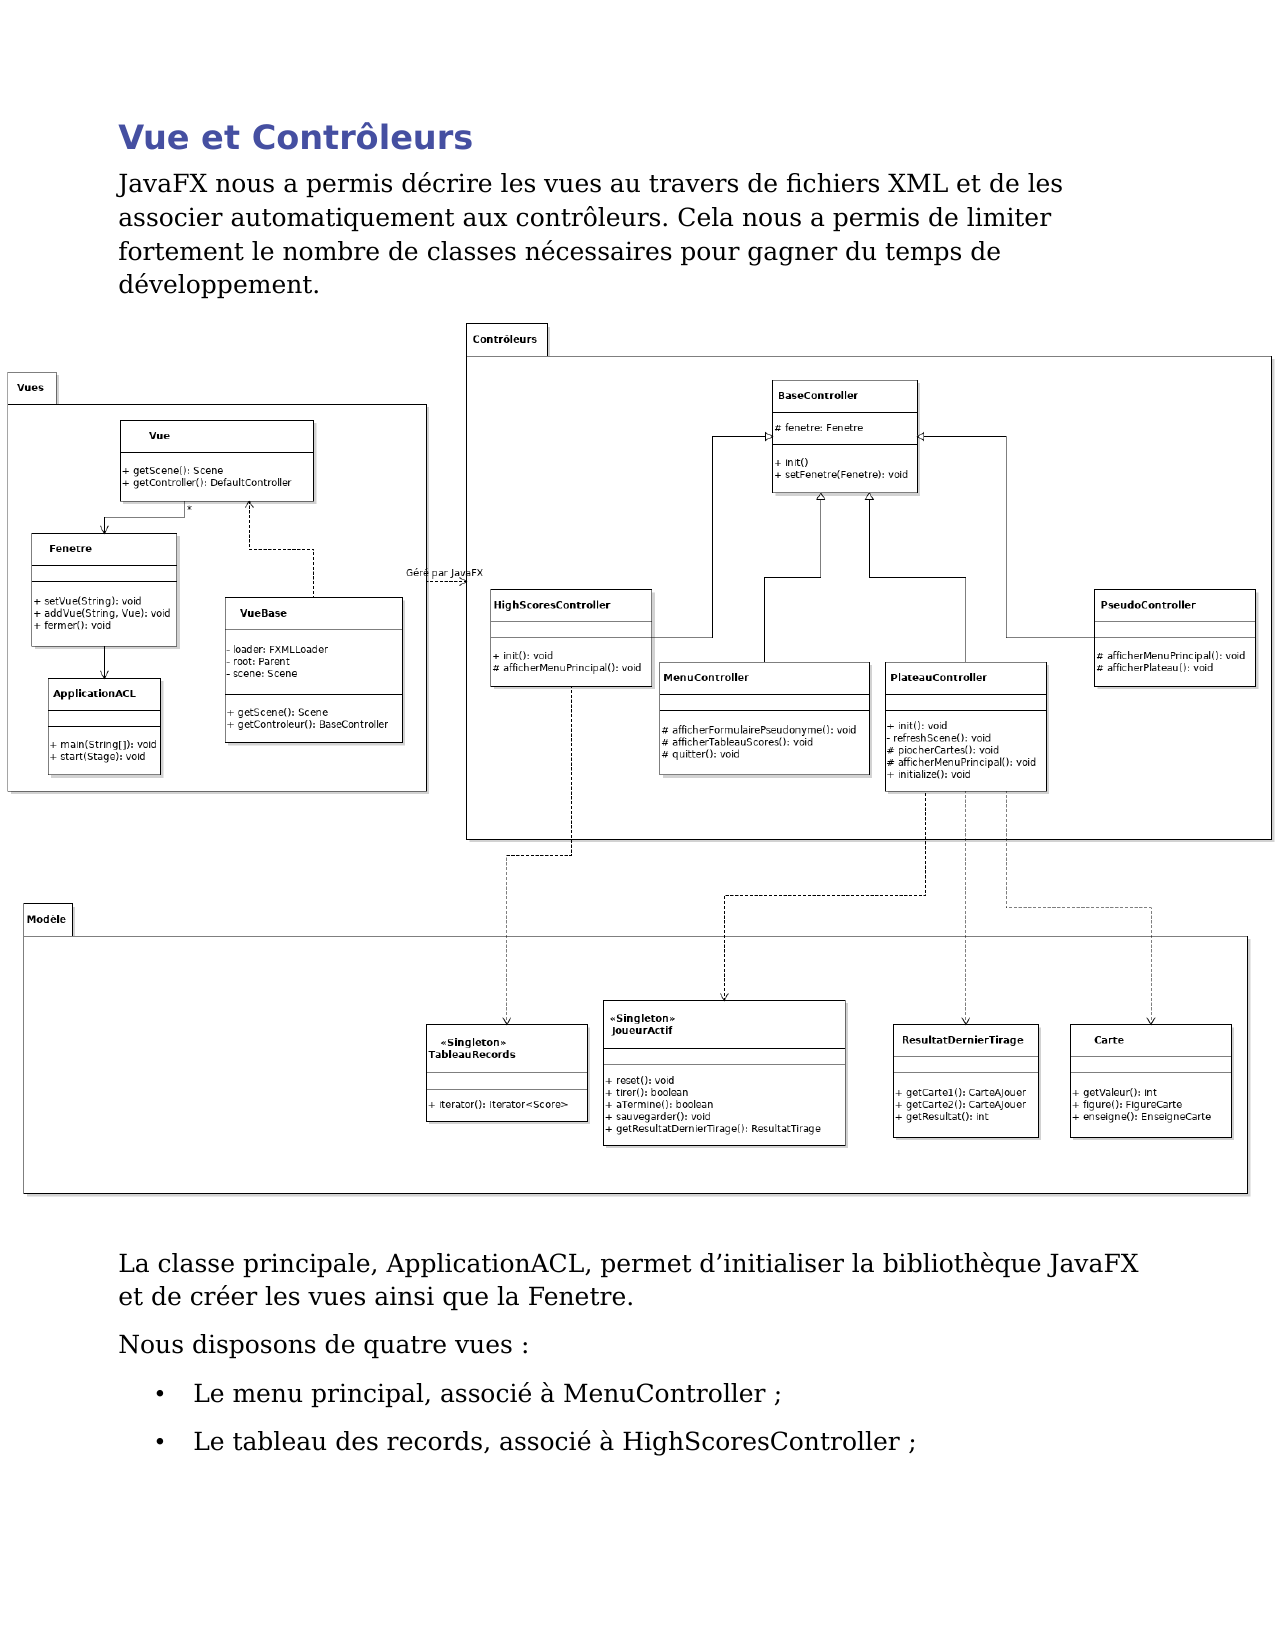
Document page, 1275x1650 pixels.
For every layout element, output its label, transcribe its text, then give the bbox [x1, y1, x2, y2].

picture [7, 323, 1275, 1197]
list Le tableau des records, associé à HighScoresController ; [156, 1427, 1157, 1456]
list Le menu principal, associé à MenuController ; [156, 1379, 1157, 1408]
text JavaFX nous a permis décrire les vues au travers de fichiers XML et de les associer automatiquement aux contrôleurs. Cela nous a permis de limiter fortement le nombre de classes nécessaires pour gagner du temps de développement. [118, 170, 1157, 299]
subtitle Vue et Contrôleurs [118, 118, 1157, 157]
text La classe principale, ApplicationACL, permet d’initialiser la bibliothèque JavaFX et de créer les vues ainsi que la Fenetre. [118, 1249, 1157, 1312]
text Nous disposons de quatre vues : [118, 1331, 1157, 1360]
